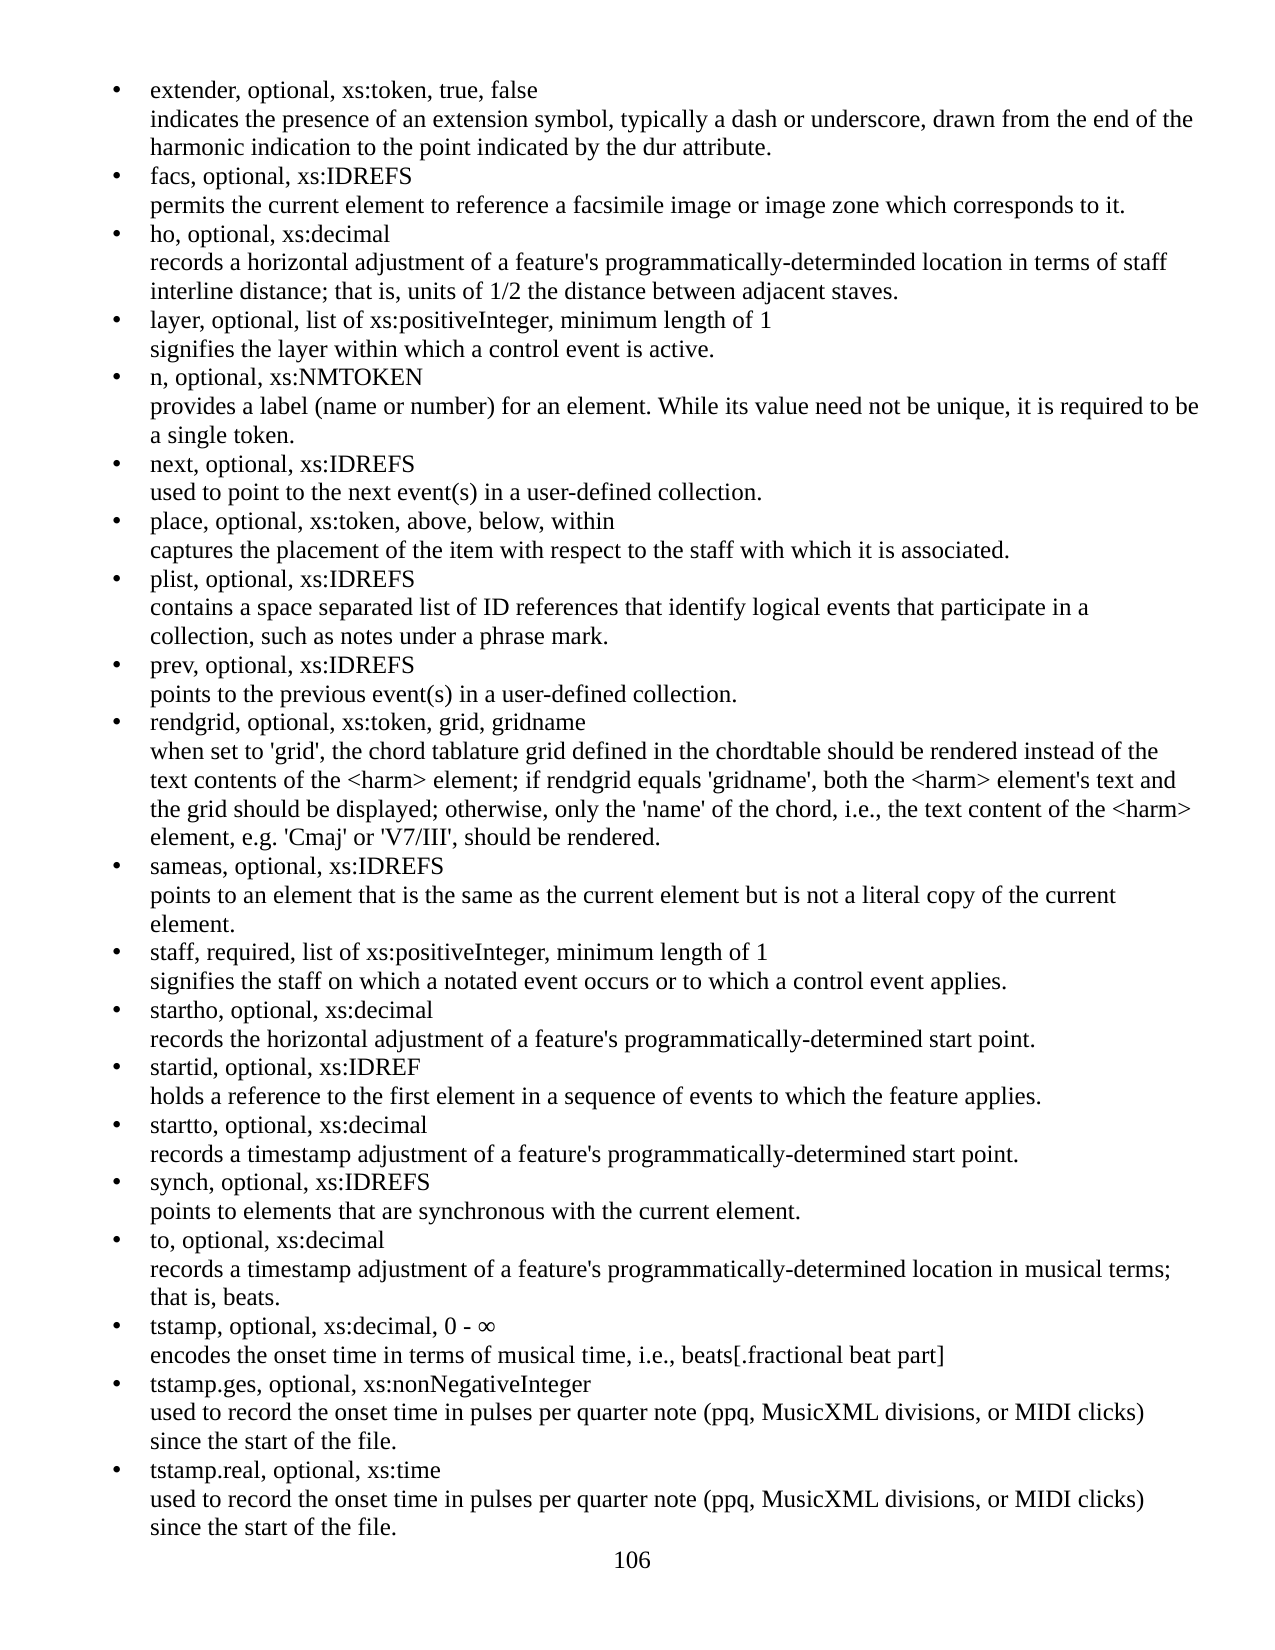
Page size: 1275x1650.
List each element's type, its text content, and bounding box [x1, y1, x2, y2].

list sameas, optional, xs:IDREFS points to an element that is the same as the current element but is not a literal copy of the current element. [112, 851, 1200, 937]
list staff, required, list of xs:positiveInteger, minimum length of 1 signifies the staff on which a notated event occurs or to which a control event applies. [112, 937, 1200, 995]
list next, optional, xs:IDREFS used to point to the next event(s) in a user-defined collection. [112, 449, 1200, 506]
list place, optional, xs:token, above, below, within captures the placement of the item with respect to the staff with which it is associated. [112, 506, 1200, 564]
list startho, optional, xs:decimal records the horizontal adjustment of a feature's programmatically-determined start point. [112, 995, 1200, 1052]
list facs, optional, xs:IDREFS permits the current element to reference a facsimile image or image zone which corresponds to it. [112, 161, 1200, 219]
list n, optional, xs:NMTOKEN provides a label (name or number) for an element. While its value need not be unique, it is required to be a single token. [112, 362, 1200, 449]
list tstamp.ges, optional, xs:nonNegativeInteger used to record the onset time in pulses per quarter note (ppq, MusicXML divisions, or MIDI clicks) since the start of the file. [112, 1369, 1200, 1455]
list plist, optional, xs:IDREFS contains a space separated list of ID references that identify logical events that participate in a collection, such as notes under a phrase mark. [112, 564, 1200, 650]
list startid, optional, xs:IDREF holds a reference to the first element in a sequence of events to which the feature applies. [112, 1052, 1200, 1110]
list rendgrid, optional, xs:token, grid, gridname when set to 'grid', the chord tablature grid defined in the chordtable should be rendered instead of the text contents of the <harm> element; if rendgrid equals 'gridname', both the <harm> element's text and the grid should be displayed; otherwise, only the 'name' of the chord, i.e., the text content of the <harm> element, e.g. 'Cmaj' or 'V7/III', should be rendered. [112, 707, 1200, 851]
list tstamp.real, optional, xs:time used to record the onset time in pulses per quarter note (ppq, MusicXML divisions, or MIDI clicks) since the start of the file. [112, 1455, 1200, 1541]
list to, optional, xs:decimal records a timestamp adjustment of a feature's programmatically-determined location in musical terms; that is, beats. [112, 1225, 1200, 1311]
list tstamp, optional, xs:decimal, 0 - ∞ encodes the onset time in terms of musical time, i.e., beats[.fractional beat part] [112, 1311, 1200, 1369]
list ho, optional, xs:decimal records a horizontal adjustment of a feature's programmatically-determinded location in terms of staff interline distance; that is, units of 1/2 the distance between adjacent staves. [112, 219, 1200, 305]
list prev, optional, xs:IDREFS points to the previous event(s) in a user-defined collection. [112, 650, 1200, 707]
list synch, optional, xs:IDREFS points to elements that are synchronous with the current element. [112, 1167, 1200, 1225]
list extender, optional, xs:token, true, false indicates the presence of an extension symbol, typically a dash or underscore, drawn from the end of the harmonic indication to the point indicated by the dur attribute. [112, 75, 1200, 161]
list layer, optional, list of xs:positiveInteger, minimum length of 1 signifies the layer within which a control event is active. [112, 305, 1200, 362]
list startto, optional, xs:decimal records a timestamp adjustment of a feature's programmatically-determined start point. [112, 1110, 1200, 1167]
